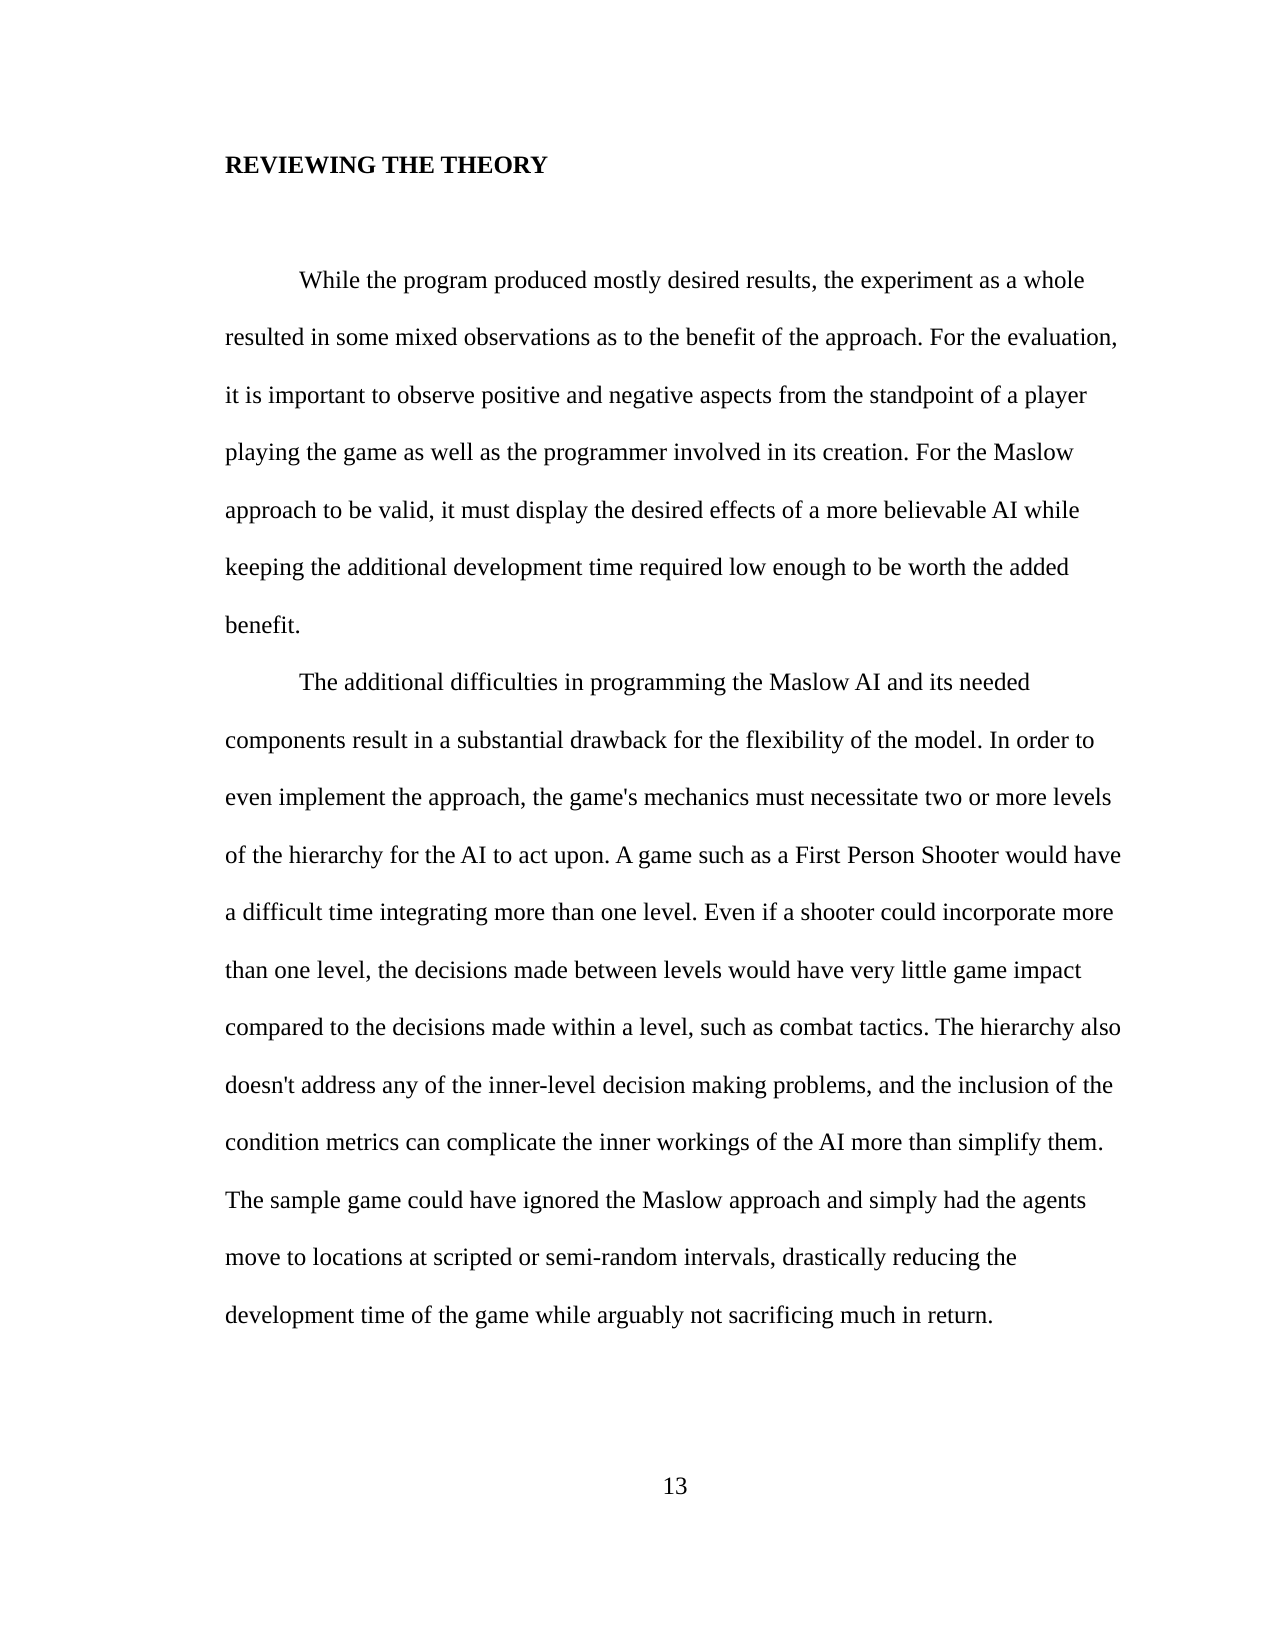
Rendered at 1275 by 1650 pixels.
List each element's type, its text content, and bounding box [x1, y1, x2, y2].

text The additional difficulties in programming the Maslow AI and its needed components result in a substantial drawback for the flexibility of the model. In order to even implement the approach, the game's mechanics must necessitate two or more levels of the hierarchy for the AI to act upon. A game such as a First Person Shooter would have a difficult time integrating more than one level. Even if a shooter could incorporate more than one level, the decisions made between levels would have very little game impact compared to the decisions made within a level, such as combat tactics. The hierarchy also doesn't address any of the inner-level decision making problems, and the inclusion of the condition metrics can complicate the inner workings of the AI more than simplify them. The sample game could have ignored the Maslow approach and simply had the agents move to locations at scripted or semi-random intervals, drastically reducing the development time of the game while arguably not sacrificing much in return. [225, 667, 1125, 1329]
text While the program produced mostly desired results, the experiment as a whole resulted in some mixed observations as to the benefit of the approach. For the evaluation, it is important to observe positive and negative aspects from the standpoint of a player playing the game as well as the programmer involved in its creation. For the Maslow approach to be valid, it must display the desired effects of a more believable AI while keeping the additional development time required low enough to be worth the added benefit. [225, 265, 1125, 639]
text REVIEWING THE THEORY [225, 150, 1125, 179]
